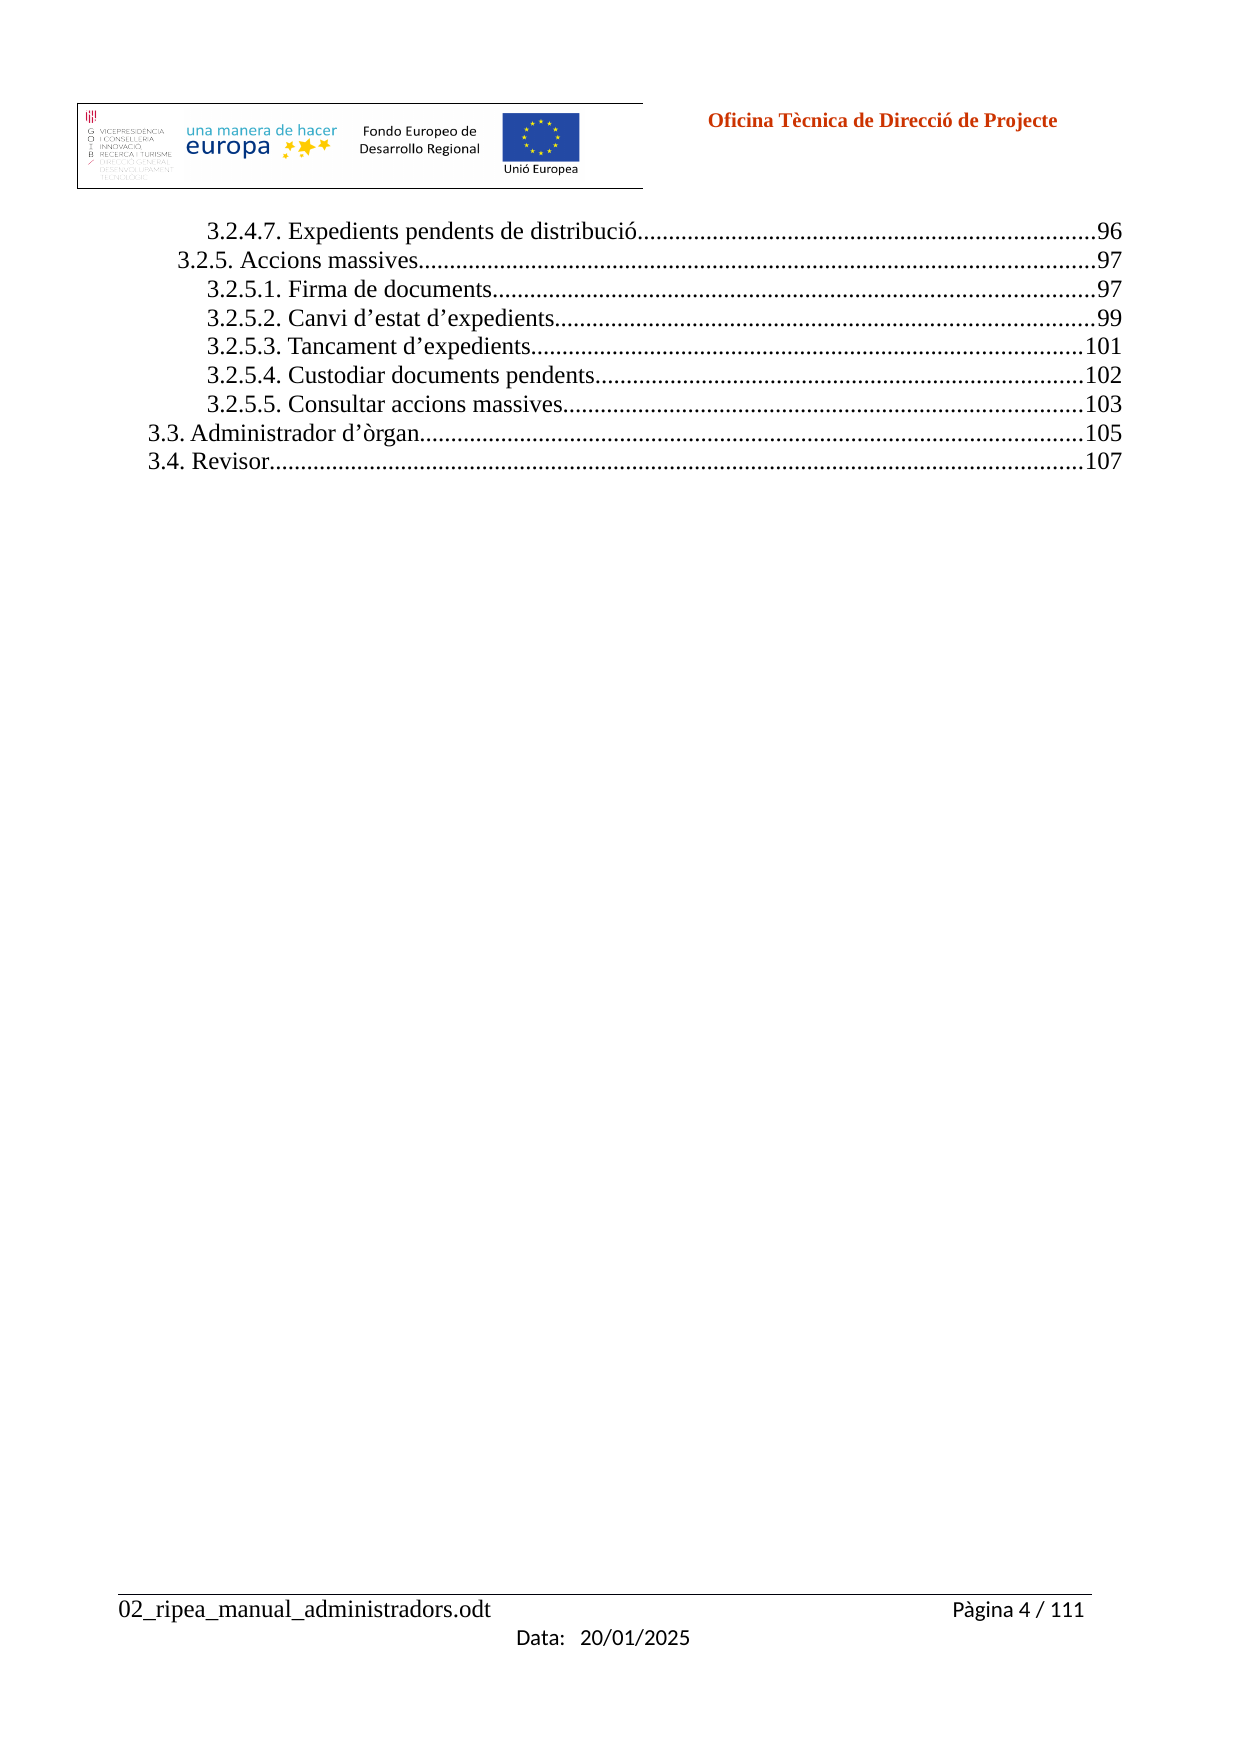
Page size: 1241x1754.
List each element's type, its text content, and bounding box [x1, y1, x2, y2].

text 3.2.5.3. Tancament d’expedients 101 [207, 331, 1122, 360]
text 3.2.5.2. Canvi d’estat d’expedients 99 [207, 303, 1122, 331]
picture [82, 108, 178, 182]
text 3.2.5.4. Custodiar documents pendents 102 [207, 360, 1122, 389]
text 3.4. Revisor 107 [148, 446, 1122, 475]
text 3.3. Administrador d’òrgan 105 [148, 418, 1122, 446]
text 3.2.5.5. Consultar accions massives 103 [207, 389, 1122, 418]
picture [184, 108, 585, 182]
text 3.2.5.1. Firma de documents 97 [207, 274, 1122, 303]
text 3.2.5. Accions massives 97 [177, 245, 1122, 274]
text 3.2.4.7. Expedients pendents de distribució 96 [207, 216, 1122, 245]
